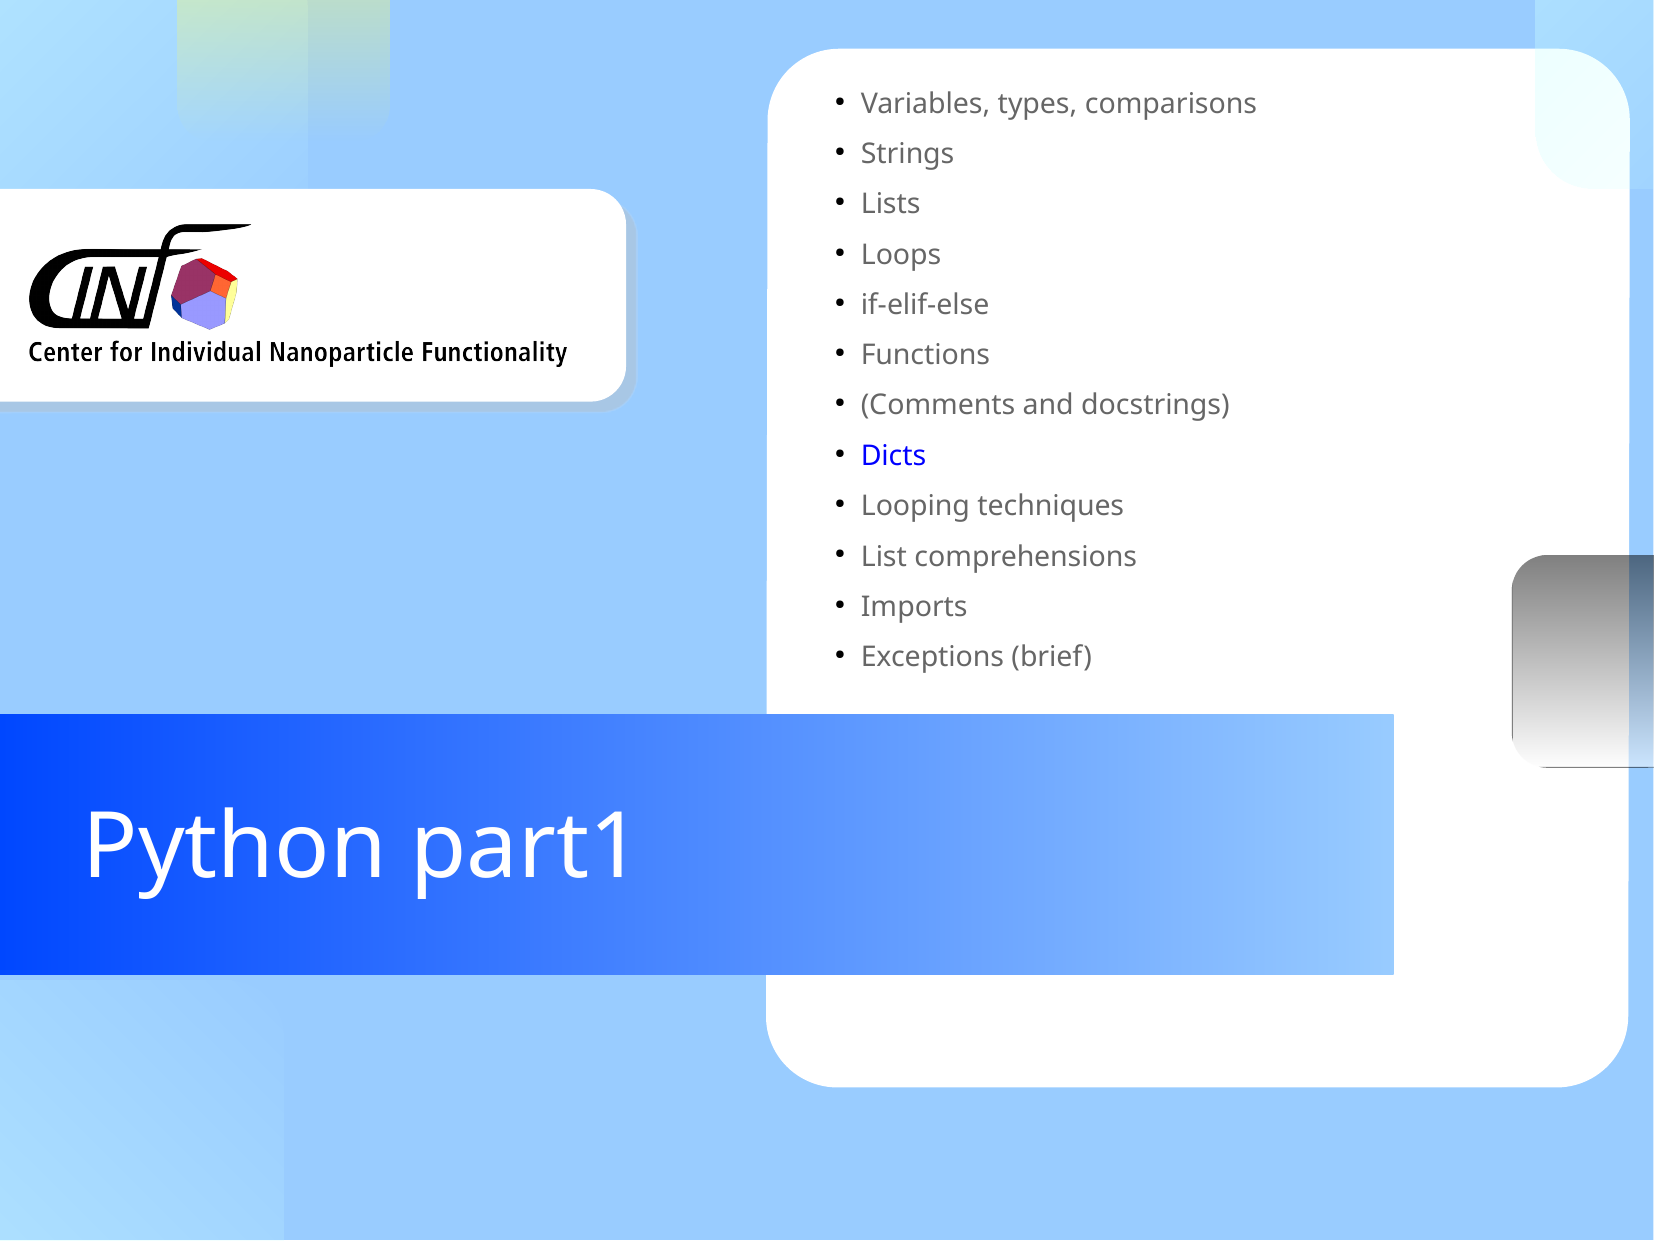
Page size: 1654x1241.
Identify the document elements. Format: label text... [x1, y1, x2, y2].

list Variables, types, comparisons Strings Lists Loops if-elif-else Functions (Comments and docstrings) Dicts Looping techniques List comprehensions Imports Exceptions (brief) [791, 82, 1571, 686]
title Python part1 [82, 738, 1312, 946]
picture [28, 224, 567, 367]
